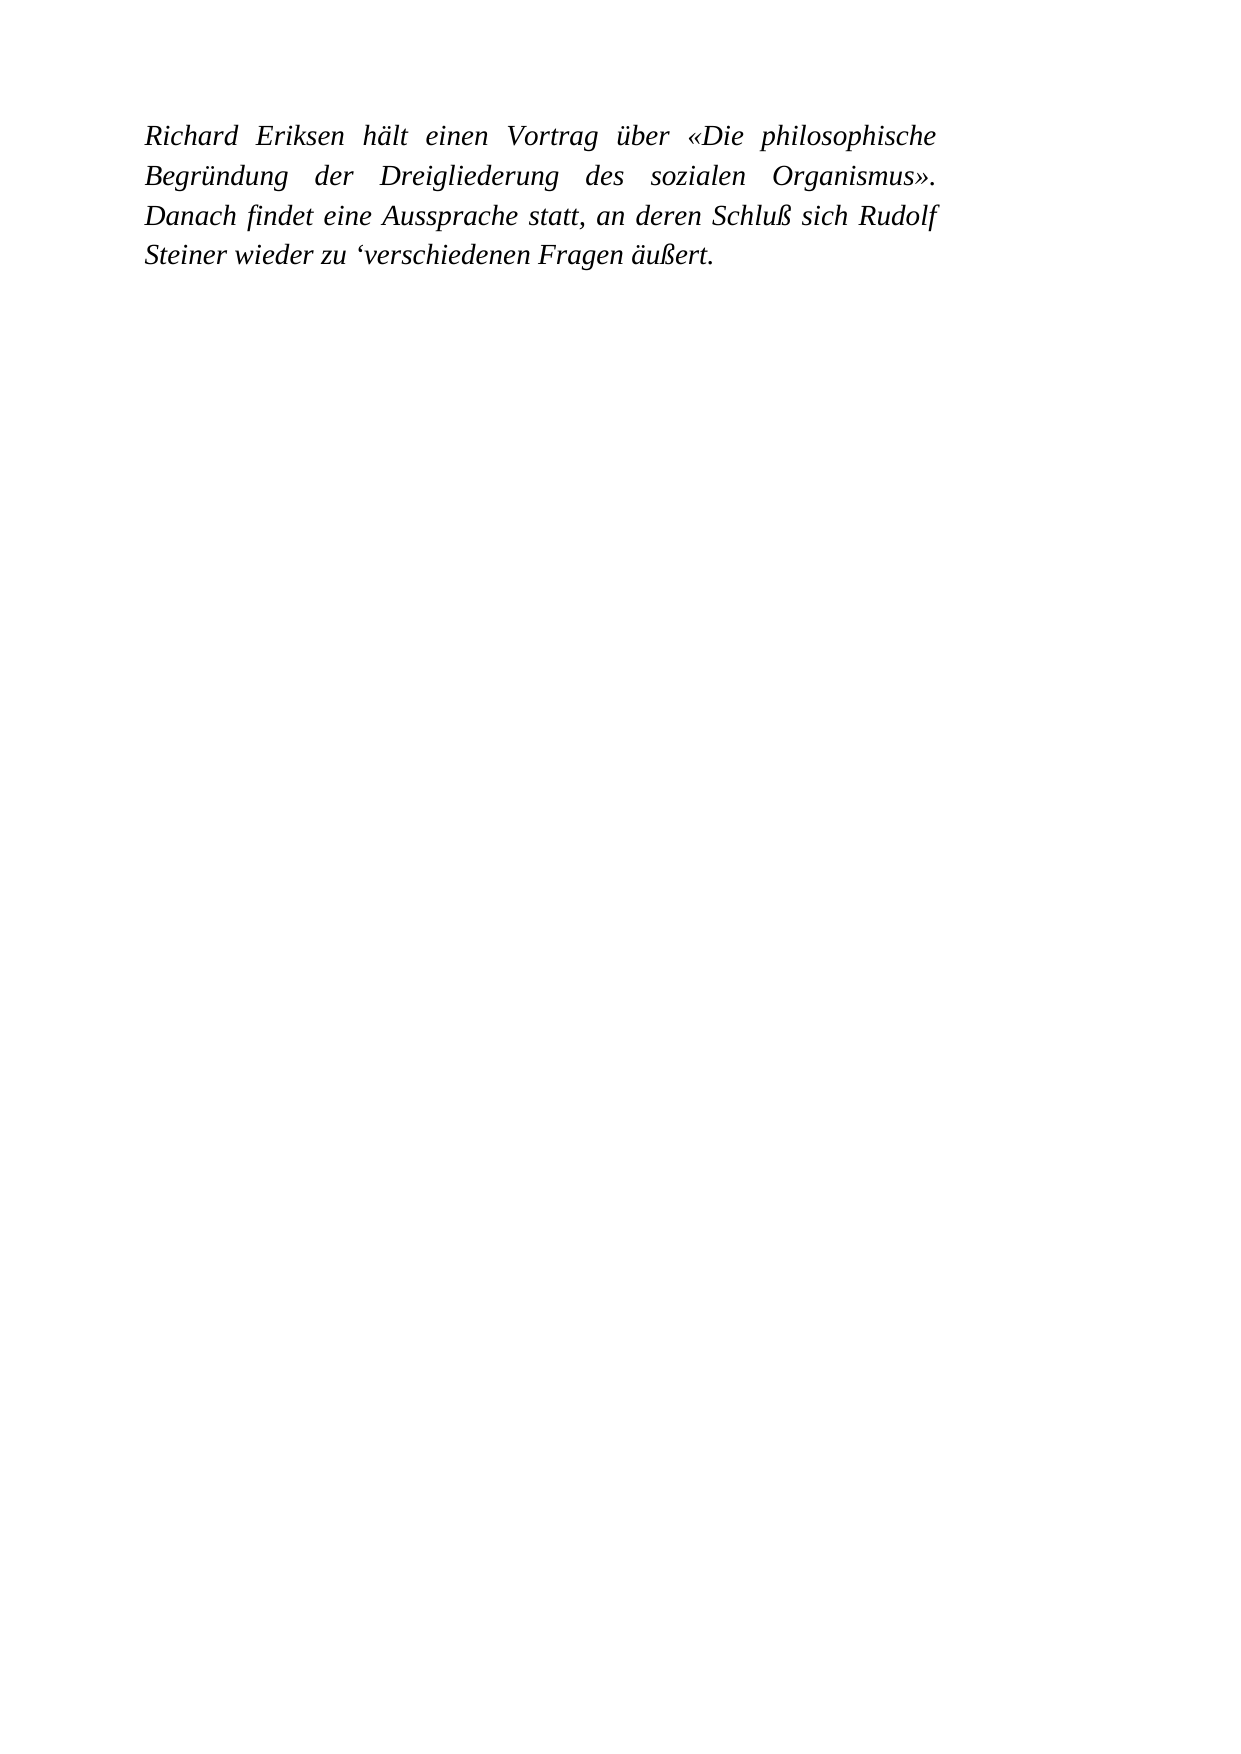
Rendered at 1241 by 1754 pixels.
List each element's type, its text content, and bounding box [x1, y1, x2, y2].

text Richard Eriksen hält einen Vortrag über «Die philosophische Begründung der Dreigliederung des sozialen Organismus». Danach findet eine Aussprache statt, an deren Schluß sich Rudolf Steiner wieder zu ‘verschiedenen Fragen äußert. [144, 118, 939, 271]
